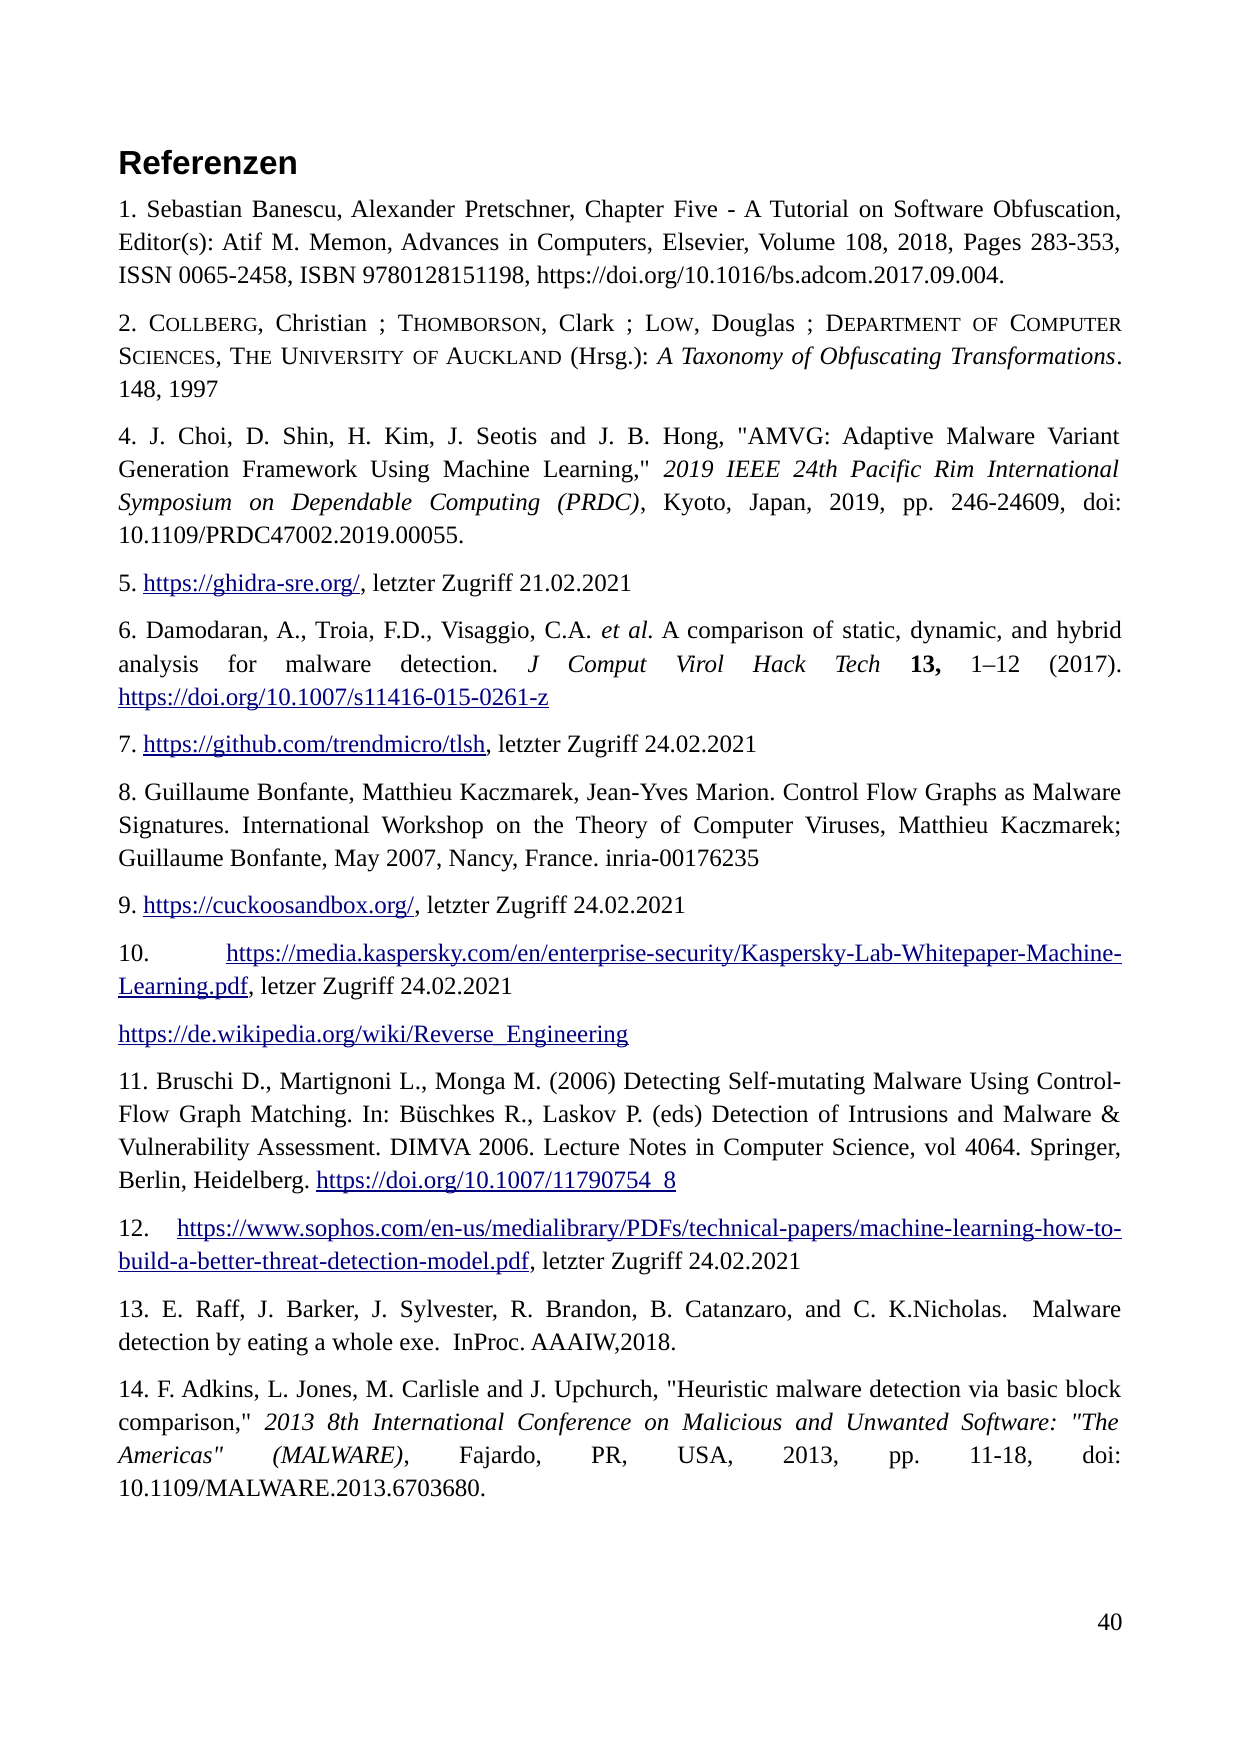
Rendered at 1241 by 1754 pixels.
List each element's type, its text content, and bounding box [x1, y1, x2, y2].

text 10. https://media.kaspersky.com/en/enterprise-security/Kaspersky-Lab-Whitepaper-Machine-Learning.pdf, letzer Zugriff 24.02.2021 [118, 938, 1122, 1000]
subtitle Referenzen [118, 143, 1122, 182]
text 9. https://cuckoosandbox.org/, letzter Zugriff 24.02.2021 [118, 891, 1122, 919]
text 12. https://www.sophos.com/en-us/medialibrary/PDFs/technical-papers/machine-learning-how-to-build-a-better-threat-detection-model.pdf, letzter Zugriff 24.02.2021 [118, 1213, 1122, 1275]
text 1. Sebastian Banescu, Alexander Pretschner, Chapter Five - A Tutorial on Software Obfuscation, Editor(s): Atif M. Memon, Advances in Computers, Elsevier, Volume 108, 2018, Pages 283-353, ISSN 0065-2458, ISBN 9780128151198, https://doi.org/10.1016/bs.adcom.2017.09.004. [118, 194, 1122, 289]
text 5. https://ghidra-sre.org/, letzter Zugriff 21.02.2021 [118, 568, 1122, 597]
text 6. Damodaran, A., Troia, F.D., Visaggio, C.A. et al. A comparison of static, dynamic, and hybrid analysis for malware detection. J Comput Virol Hack Tech 13, 1–12 (2017). https://doi.org/10.1007/s11416-015-0261-z [118, 616, 1122, 710]
text 8. Guillaume Bonfante, Matthieu Kaczmarek, Jean-Yves Marion. Control Flow Graphs as Malware Signatures. International Workshop on the Theory of Computer Viruses, Matthieu Kaczmarek; Guillaume Bonfante, May 2007, Nancy, France. inria-00176235 [118, 777, 1122, 872]
text 14. F. Adkins, L. Jones, M. Carlisle and J. Upchurch, "Heuristic malware detection via basic block comparison," 2013 8th International Conference on Malicious and Unwanted Software: "The Americas" (MALWARE), Fajardo, PR, USA, 2013, pp. 11-18, doi: 10.1109/MALWARE.2013.6703680. [118, 1374, 1122, 1502]
text 7. https://github.com/trendmicro/tlsh, letzter Zugriff 24.02.2021 [118, 729, 1122, 758]
text 11. Bruschi D., Martignoni L., Monga M. (2006) Detecting Self-mutating Malware Using Control-Flow Graph Matching. In: Büschkes R., Laskov P. (eds) Detection of Intrusions and Malware & Vulnerability Assessment. DIMVA 2006. Lecture Notes in Computer Science, vol 4064. Springer, Berlin, Heidelberg. https://doi.org/10.1007/11790754_8 [118, 1066, 1122, 1194]
text https://de.wikipedia.org/wiki/Reverse_Engineering [118, 1019, 1122, 1047]
text 4. J. Choi, D. Shin, H. Kim, J. Seotis and J. B. Hong, "AMVG: Adaptive Malware Variant Generation Framework Using Machine Learning," 2019 IEEE 24th Pacific Rim International Symposium on Dependable Computing (PRDC), Kyoto, Japan, 2019, pp. 246-24609, doi: 10.1109/PRDC47002.2019.00055. [118, 421, 1122, 549]
text 2. Collberg, Christian ; Thomborson, Clark ; Low, Douglas ; Department of Computer Sciences, The University of Auckland (Hrsg.): A Taxonomy of Obfuscating Transformations. 148, 1997 [118, 308, 1122, 402]
text 13. E. Raff, J. Barker, J. Sylvester, R. Brandon, B. Catanzaro, and C. K.Nicholas. Malware detection by eating a whole exe. InProc. AAAIW,2018. [118, 1294, 1122, 1355]
